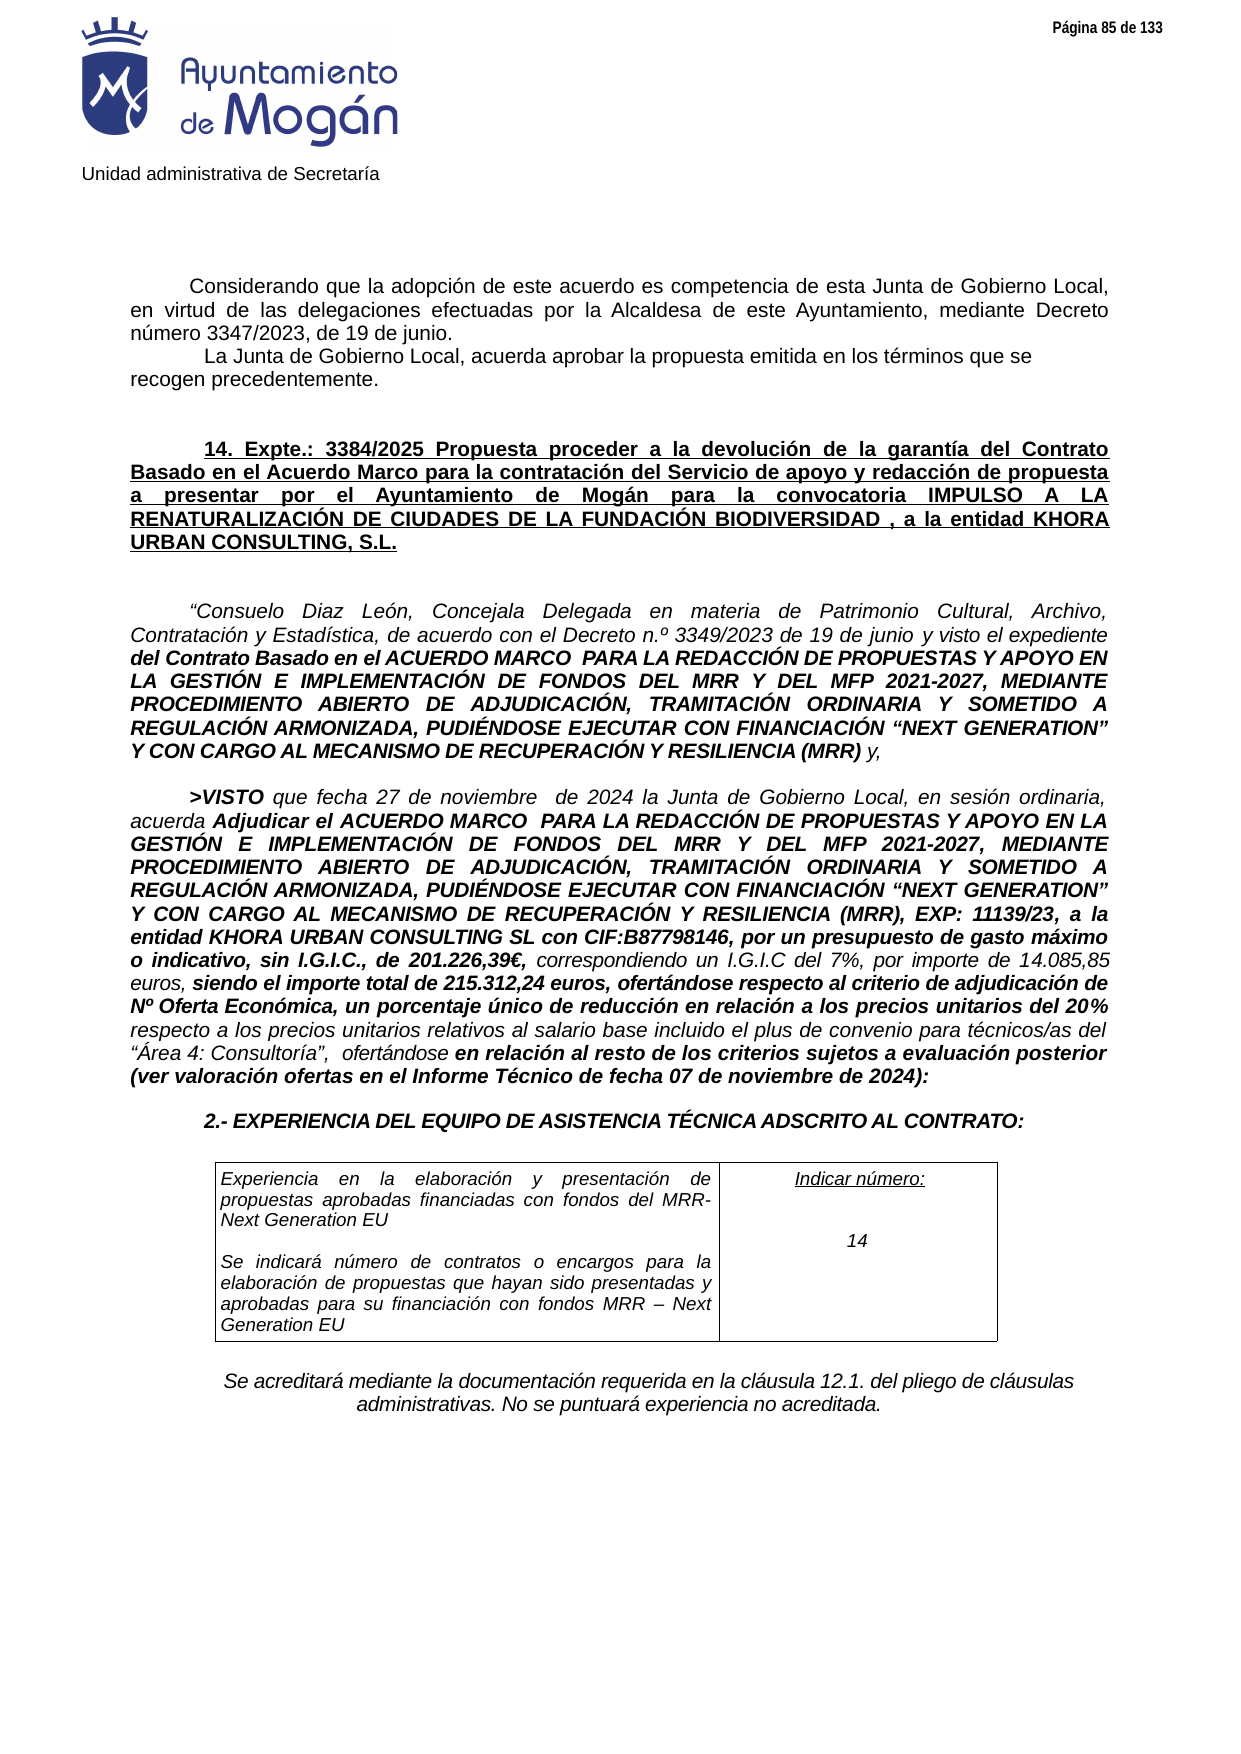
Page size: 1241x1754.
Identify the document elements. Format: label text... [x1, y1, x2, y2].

text Considerando que la adopción de este acuerdo es competencia de esta Junta de Gobierno Local, en virtud de las delegaciones efectuadas por la Alcaldesa de este Ayuntamiento, mediante Decreto número 3347/2023, de 19 de junio. [130, 275, 1110, 344]
text >VISTO que fecha 27 de noviembre de 2024 la Junta de Gobierno Local, en sesión ordinaria, acuerda Adjudicar el ACUERDO MARCO PARA LA REDACCIÓN DE PROPUESTAS Y APOYO EN LA GESTIÓN E IMPLEMENTACIÓN DE FONDOS DEL MRR Y DEL MFP 2021-2027, MEDIANTE PROCEDIMIENTO ABIERTO DE ADJUDICACIÓN, TRAMITACIÓN ORDINARIA Y SOMETIDO A REGULACIÓN ARMONIZADA, PUDIÉNDOSE EJECUTAR CON FINANCIACIÓN “NEXT GENERATION” Y CON CARGO AL MECANISMO DE RECUPERACIÓN Y RESILIENCIA (MRR), EXP: 11139/23, a la entidad KHORA URBAN CONSULTING SL con CIF:B87798146, por un presupuesto de gasto máximo o indicativo, sin I.G.I.C., de 201.226,39€, correspondiendo un I.G.I.C del 7%, por importe de 14.085,85 euros, siendo el importe total de 215.312,24 euros, ofertándose respecto al criterio de adjudicación de Nº Oferta Económica, un porcentaje único de reducción en relación a los precios unitarios del 20% respecto a los precios unitarios relativos al salario base incluido el plus de convenio para técnicos/as del “Área 4: Consultoría”, ofertándose en relación al resto de los criterios sujetos a evaluación posterior (ver valoración ofertas en el Informe Técnico de fecha 07 de noviembre de 2024): [130, 786, 1110, 1088]
text “Consuelo Diaz León, Concejala Delegada en materia de Patrimonio Cultural, Archivo, Contratación y Estadística, de acuerdo con el Decreto n.º 3349/2023 de 19 de junio y visto el expediente del Contrato Basado en el ACUERDO MARCO PARA LA REDACCIÓN DE PROPUESTAS Y APOYO EN LA GESTIÓN E IMPLEMENTACIÓN DE FONDOS DEL MRR Y DEL MFP 2021-2027, MEDIANTE PROCEDIMIENTO ABIERTO DE ADJUDICACIÓN, TRAMITACIÓN ORDINARIA Y SOMETIDO A REGULACIÓN ARMONIZADA, PUDIÉNDOSE EJECUTAR CON FINANCIACIÓN “NEXT GENERATION” Y CON CARGO AL MECANISMO DE RECUPERACIÓN Y RESILIENCIA (MRR) y, [130, 600, 1110, 763]
text 14. Expte.: 3384/2025 Propuesta proceder a la devolución de la garantía del Contrato Basado en el Acuerdo Marco para la contratación del Servicio de apoyo y redacción de propuesta [130, 437, 1110, 481]
table_header Experiencia en la elaboración y presentación de propuestas aprobadas financiadas con fondos del MRR-Next Generation EU Se indicará número de contratos o encargos para la elaboración de propuestas que hayan sido presentadas y aprobadas para su financiación con fondos MRR – Next Generation EU [216, 1163, 719, 1341]
text 2.- EXPERIENCIA DEL EQUIPO DE ASISTENCIA TÉCNICA ADSCRITO AL CONTRATO: [130, 1109, 1110, 1133]
text a presentar por el Ayuntamiento de Mogán para la convocatoria IMPULSO A LA RENATURALIZACIÓN DE CIUDADES DE LA FUNDACIÓN BIODIVERSIDAD , a la entidad KHORA [130, 482, 1110, 527]
text La Junta de Gobierno Local, acuerda aprobar la propuesta emitida en los términos que se recogen precedentemente. [130, 344, 1110, 391]
text URBAN CONSULTING, S.L. [130, 528, 1110, 554]
text Se acreditará mediante la documentación requerida en la cláusula 12.1. del pliego de cláusulas administrativas. No se puntuará experiencia no acreditada. [130, 1369, 1110, 1416]
picture [81, 17, 398, 153]
table_header Indicar número: 14 [720, 1163, 997, 1341]
